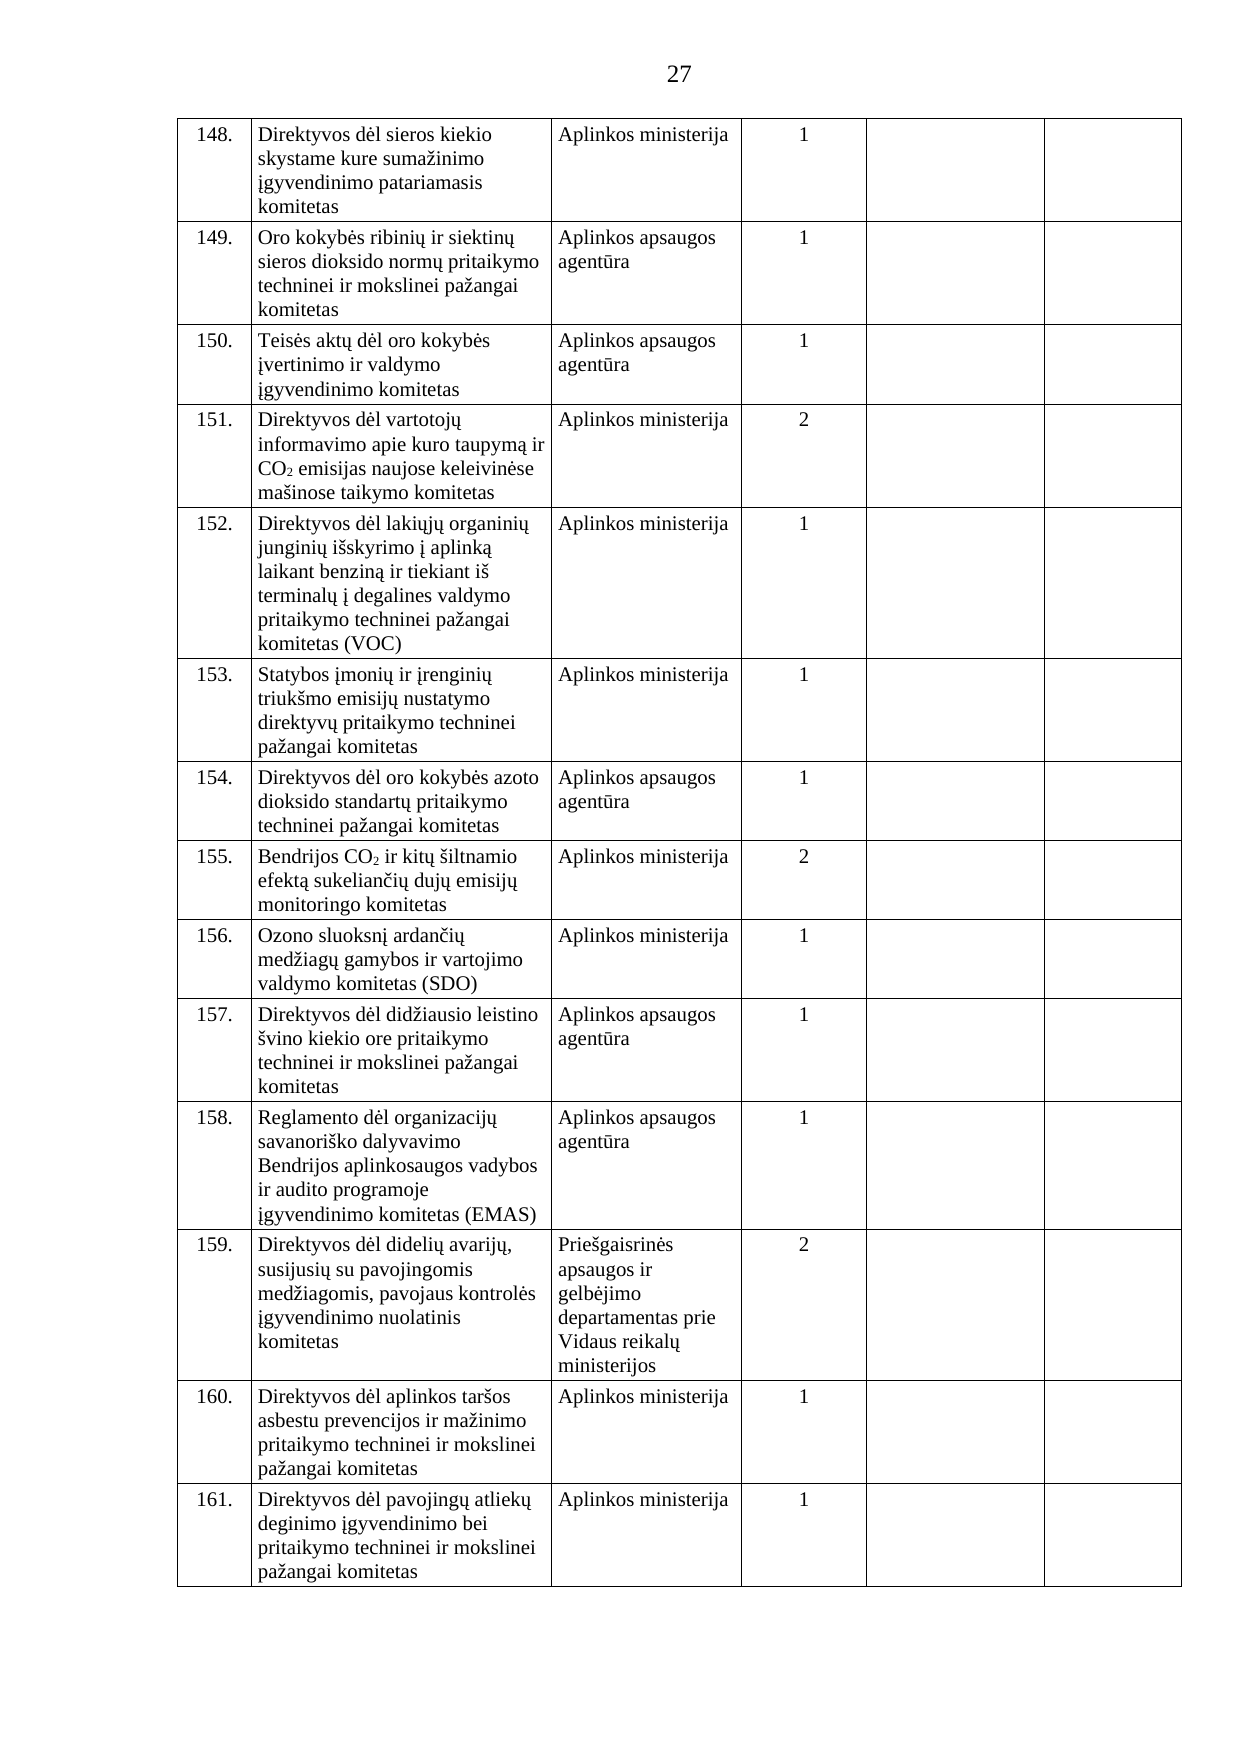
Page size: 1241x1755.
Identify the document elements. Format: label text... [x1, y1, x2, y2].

table_cell [867, 762, 1044, 840]
table_cell [867, 841, 1044, 919]
table_cell Direktyvos dėl lakiųjų organinių junginių išskyrimo į aplinką laikant benziną ir tiekiant iš terminalų į degalines valdymo pritaikymo techninei pažangai komitetas (VOC) [252, 508, 551, 658]
table_cell Oro kokybės ribinių ir siektinų sieros dioksido normų pritaikymo techninei ir mokslinei pažangai komitetas [252, 222, 551, 324]
table_cell 159. [178, 1230, 251, 1380]
table_cell 158. [178, 1102, 251, 1228]
table_cell 1 [742, 325, 866, 403]
table_cell 148. [178, 119, 251, 221]
table_cell 1 [742, 659, 866, 761]
table_cell 1 [742, 508, 866, 658]
table_cell [867, 999, 1044, 1101]
table_cell [1045, 659, 1181, 761]
table_cell Reglamento dėl organizacijų savanoriško dalyvavimo Bendrijos aplinkosaugos vadybos ir audito programoje įgyvendinimo komitetas (EMAS) [252, 1102, 551, 1228]
table_cell 149. [178, 222, 251, 324]
table_cell 2 [742, 1230, 866, 1380]
table_cell [867, 222, 1044, 324]
table_cell Aplinkos apsaugos agentūra [552, 762, 741, 840]
table_cell [1045, 762, 1181, 840]
table_cell [1045, 841, 1181, 919]
table_cell Aplinkos apsaugos agentūra [552, 325, 741, 403]
table_cell 1 [742, 222, 866, 324]
table_cell Direktyvos dėl oro kokybės azoto dioksido standartų pritaikymo techninei pažangai komitetas [252, 762, 551, 840]
table_cell [867, 920, 1044, 998]
table_cell 1 [742, 920, 866, 998]
table_cell 1 [742, 762, 866, 840]
table_cell Direktyvos dėl pavojingų atliekų deginimo įgyvendinimo bei pritaikymo techninei ir mokslinei pažangai komitetas [252, 1484, 551, 1586]
table_cell Direktyvos dėl vartotojų informavimo apie kuro taupymą ir CO2 emisijas naujose keleivinėse mašinose taikymo komitetas [252, 405, 551, 507]
table_cell [867, 1230, 1044, 1380]
table_cell Aplinkos ministerija [552, 659, 741, 761]
table_cell [867, 659, 1044, 761]
table_cell [1045, 1381, 1181, 1483]
table_cell [867, 405, 1044, 507]
table_cell 151. [178, 405, 251, 507]
table_cell [867, 508, 1044, 658]
table_cell 2 [742, 405, 866, 507]
table_cell Bendrijos CO2 ir kitų šiltnamio efektą sukeliančių dujų emisijų monitoringo komitetas [252, 841, 551, 919]
table_cell Direktyvos dėl aplinkos taršos asbestu prevencijos ir mažinimo pritaikymo techninei ir mokslinei pažangai komitetas [252, 1381, 551, 1483]
table_cell 1 [742, 999, 866, 1101]
table_cell [1045, 119, 1181, 221]
table_cell Direktyvos dėl sieros kiekio skystame kure sumažinimo įgyvendinimo patariamasis komitetas [252, 119, 551, 221]
table_cell Statybos įmonių ir įrenginių triukšmo emisijų nustatymo direktyvų pritaikymo techninei pažangai komitetas [252, 659, 551, 761]
table_cell Aplinkos ministerija [552, 405, 741, 507]
table_cell Aplinkos ministerija [552, 1381, 741, 1483]
table_cell 160. [178, 1381, 251, 1483]
table_cell Aplinkos ministerija [552, 508, 741, 658]
table_cell Teisės aktų dėl oro kokybės įvertinimo ir valdymo įgyvendinimo komitetas [252, 325, 551, 403]
table_cell [1045, 999, 1181, 1101]
table_cell 1 [742, 1484, 866, 1586]
table_cell [867, 1102, 1044, 1228]
table_cell [1045, 1484, 1181, 1586]
table_cell 1 [742, 1102, 866, 1228]
table_cell [867, 325, 1044, 403]
table_cell Ozono sluoksnį ardančių medžiagų gamybos ir vartojimo valdymo komitetas (SDO) [252, 920, 551, 998]
table_cell 161. [178, 1484, 251, 1586]
table_cell 153. [178, 659, 251, 761]
table_cell Aplinkos apsaugos agentūra [552, 1102, 741, 1228]
table_cell Aplinkos apsaugos agentūra [552, 222, 741, 324]
table_cell Aplinkos ministerija [552, 1484, 741, 1586]
table_cell Aplinkos ministerija [552, 841, 741, 919]
table_cell [867, 119, 1044, 221]
table_cell Direktyvos dėl didelių avarijų, susijusių su pavojingomis medžiagomis, pavojaus kontrolės įgyvendinimo nuolatinis komitetas [252, 1230, 551, 1380]
table_cell 157. [178, 999, 251, 1101]
table_cell 154. [178, 762, 251, 840]
table_cell [1045, 1230, 1181, 1380]
table_cell 152. [178, 508, 251, 658]
table_cell 2 [742, 841, 866, 919]
table_cell 1 [742, 1381, 866, 1483]
table_cell Priešgaisrinės apsaugos ir gelbėjimo departamentas prie Vidaus reikalų ministerijos [552, 1230, 741, 1380]
table_cell [1045, 405, 1181, 507]
table_cell Aplinkos apsaugos agentūra [552, 999, 741, 1101]
table_cell [867, 1484, 1044, 1586]
table_cell [1045, 508, 1181, 658]
table_cell 1 [742, 119, 866, 221]
table_cell Direktyvos dėl didžiausio leistino švino kiekio ore pritaikymo techninei ir mokslinei pažangai komitetas [252, 999, 551, 1101]
table_cell 156. [178, 920, 251, 998]
table_cell Aplinkos ministerija [552, 119, 741, 221]
table_cell 150. [178, 325, 251, 403]
table_cell [1045, 1102, 1181, 1228]
table_cell [1045, 920, 1181, 998]
table_cell [867, 1381, 1044, 1483]
table_cell 155. [178, 841, 251, 919]
table_cell [1045, 222, 1181, 324]
table_cell [1045, 325, 1181, 403]
table_cell Aplinkos ministerija [552, 920, 741, 998]
